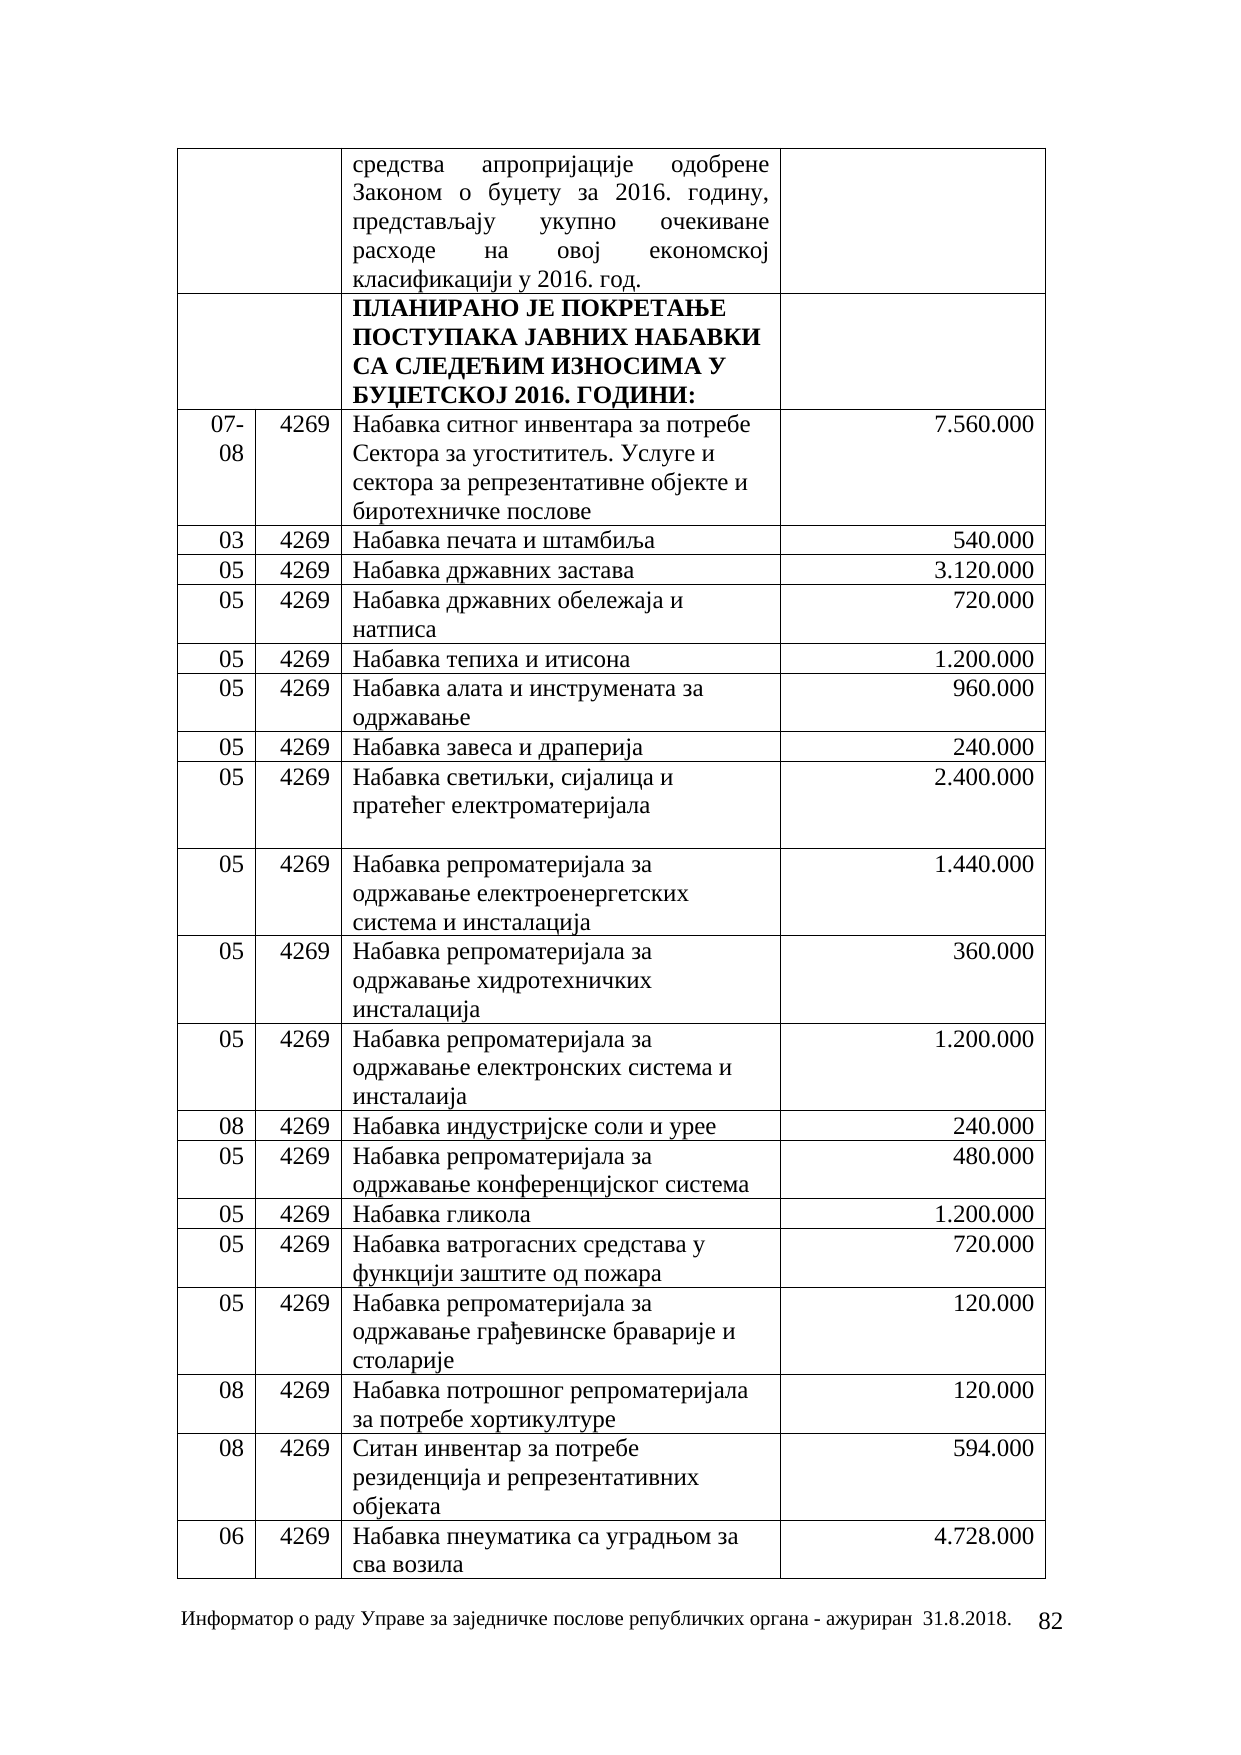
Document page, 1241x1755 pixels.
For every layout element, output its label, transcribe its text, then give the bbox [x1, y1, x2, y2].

table_cell Набавка репроматеријала за одржавање конференцијског система [342, 1141, 780, 1198]
table_cell 05 [178, 674, 255, 731]
table_cell 4269 [256, 1521, 341, 1578]
table_cell Набавка алата и инструмената за одржавање [342, 674, 780, 731]
table_cell 360.000 [781, 936, 1045, 1023]
table_cell 08 [178, 1434, 255, 1520]
table_cell 4269 [256, 1375, 341, 1432]
table_cell Набавка ватрогасних средстава у функцији заштите од пожара [342, 1229, 780, 1287]
table_cell 720.000 [781, 585, 1045, 643]
table_cell [781, 294, 1045, 408]
table_cell Набавка репроматеријала за одржавање хидротехничких инсталација [342, 936, 780, 1023]
table_cell 06 [178, 1521, 255, 1578]
table_cell 1.200.000 [781, 1199, 1045, 1228]
table_cell 4269 [256, 526, 341, 554]
table_cell 05 [178, 1024, 255, 1110]
table_cell 4269 [256, 1288, 341, 1374]
table_cell 4269 [256, 555, 341, 584]
table_cell 1.440.000 [781, 849, 1045, 935]
table_cell 4269 [256, 1434, 341, 1520]
table_cell 05 [178, 1288, 255, 1374]
table_cell Ситан инвентар за потребе резиденција и репрезентативних објеката [342, 1434, 780, 1520]
table_cell 03 [178, 526, 255, 554]
table_cell 4269 [256, 1111, 341, 1140]
table_cell 05 [178, 555, 255, 584]
table_cell 960.000 [781, 674, 1045, 731]
table_cell Набавка репроматеријала за одржавање електронских система и инсталаија [342, 1024, 780, 1110]
table_cell 05 [178, 644, 255, 672]
table_cell 4269 [256, 1024, 341, 1110]
table_cell 240.000 [781, 732, 1045, 761]
table_cell [178, 294, 341, 408]
table_cell [178, 149, 341, 292]
table_cell 120.000 [781, 1375, 1045, 1432]
table_cell Набавка државних застава [342, 555, 780, 584]
table_cell 1.200.000 [781, 1024, 1045, 1110]
table_cell Набавка индустријске соли и урее [342, 1111, 780, 1140]
table_cell 7.560.000 [781, 410, 1045, 524]
table_cell ПЛАНИРАНО ЈЕ ПОКРЕТАЊЕ ПОСТУПАКА ЈАВНИХ НАБАВКИ СА СЛЕДЕЋИМ ИЗНОСИМА У БУЏЕТСКОЈ 2016. ГОДИНИ: [342, 294, 780, 408]
table_cell Набавка репроматеријала за одржавање грађевинске браварије и столарије [342, 1288, 780, 1374]
table_cell Набавка тепиха и итисона [342, 644, 780, 672]
table_cell 05 [178, 1199, 255, 1228]
table_cell Набавка потрошног репроматеријала за потребе хортикултуре [342, 1375, 780, 1432]
table_cell 05 [178, 732, 255, 761]
table_cell 05 [178, 849, 255, 935]
table_cell 08 [178, 1375, 255, 1432]
table_cell Набавка печата и штамбиља [342, 526, 780, 554]
table_cell 4269 [256, 849, 341, 935]
table_cell Набавка државних обележаја и натписа [342, 585, 780, 643]
table_cell 05 [178, 585, 255, 643]
table_cell Набавка гликола [342, 1199, 780, 1228]
table_cell 4269 [256, 410, 341, 524]
table_cell 4.728.000 [781, 1521, 1045, 1578]
table_cell Набавка завеса и драперија [342, 732, 780, 761]
table_cell 05 [178, 1141, 255, 1198]
table_cell 4269 [256, 936, 341, 1023]
table_cell 05 [178, 762, 255, 848]
table_cell 4269 [256, 762, 341, 848]
table_cell 4269 [256, 644, 341, 672]
table_cell средства апропријације одобрене Законом о буџету за 2016. годину, представљају укупно очекиване расходе на овој економској класификацији у 2016. год. [342, 149, 780, 292]
table_cell 120.000 [781, 1288, 1045, 1374]
table_cell 240.000 [781, 1111, 1045, 1140]
table_cell 4269 [256, 732, 341, 761]
table_cell [781, 149, 1045, 292]
table_cell 08 [178, 1111, 255, 1140]
table_cell 3.120.000 [781, 555, 1045, 584]
table_cell 1.200.000 [781, 644, 1045, 672]
table_cell 2.400.000 [781, 762, 1045, 848]
table_cell 05 [178, 936, 255, 1023]
table_cell 540.000 [781, 526, 1045, 554]
table_cell Набавка репроматеријала за одржавање електроенергетских система и инсталација [342, 849, 780, 935]
table_cell 480.000 [781, 1141, 1045, 1198]
table_cell 720.000 [781, 1229, 1045, 1287]
table_cell 4269 [256, 1141, 341, 1198]
table_cell Набавка пнеуматика са уградњом за сва возила [342, 1521, 780, 1578]
table_cell Набавка светиљки, сијалица и пратећег електроматеријала [342, 762, 780, 848]
table_cell 4269 [256, 1229, 341, 1287]
table_cell 07-08 [178, 410, 255, 524]
table_cell 594.000 [781, 1434, 1045, 1520]
table_cell Набавка ситног инвентара за потребе Сектора за угостититељ. Услуге и сектора за репрезентативне објекте и биротехничке послове [342, 410, 780, 524]
table_cell 05 [178, 1229, 255, 1287]
table_cell 4269 [256, 674, 341, 731]
table_cell 4269 [256, 1199, 341, 1228]
table_cell 4269 [256, 585, 341, 643]
